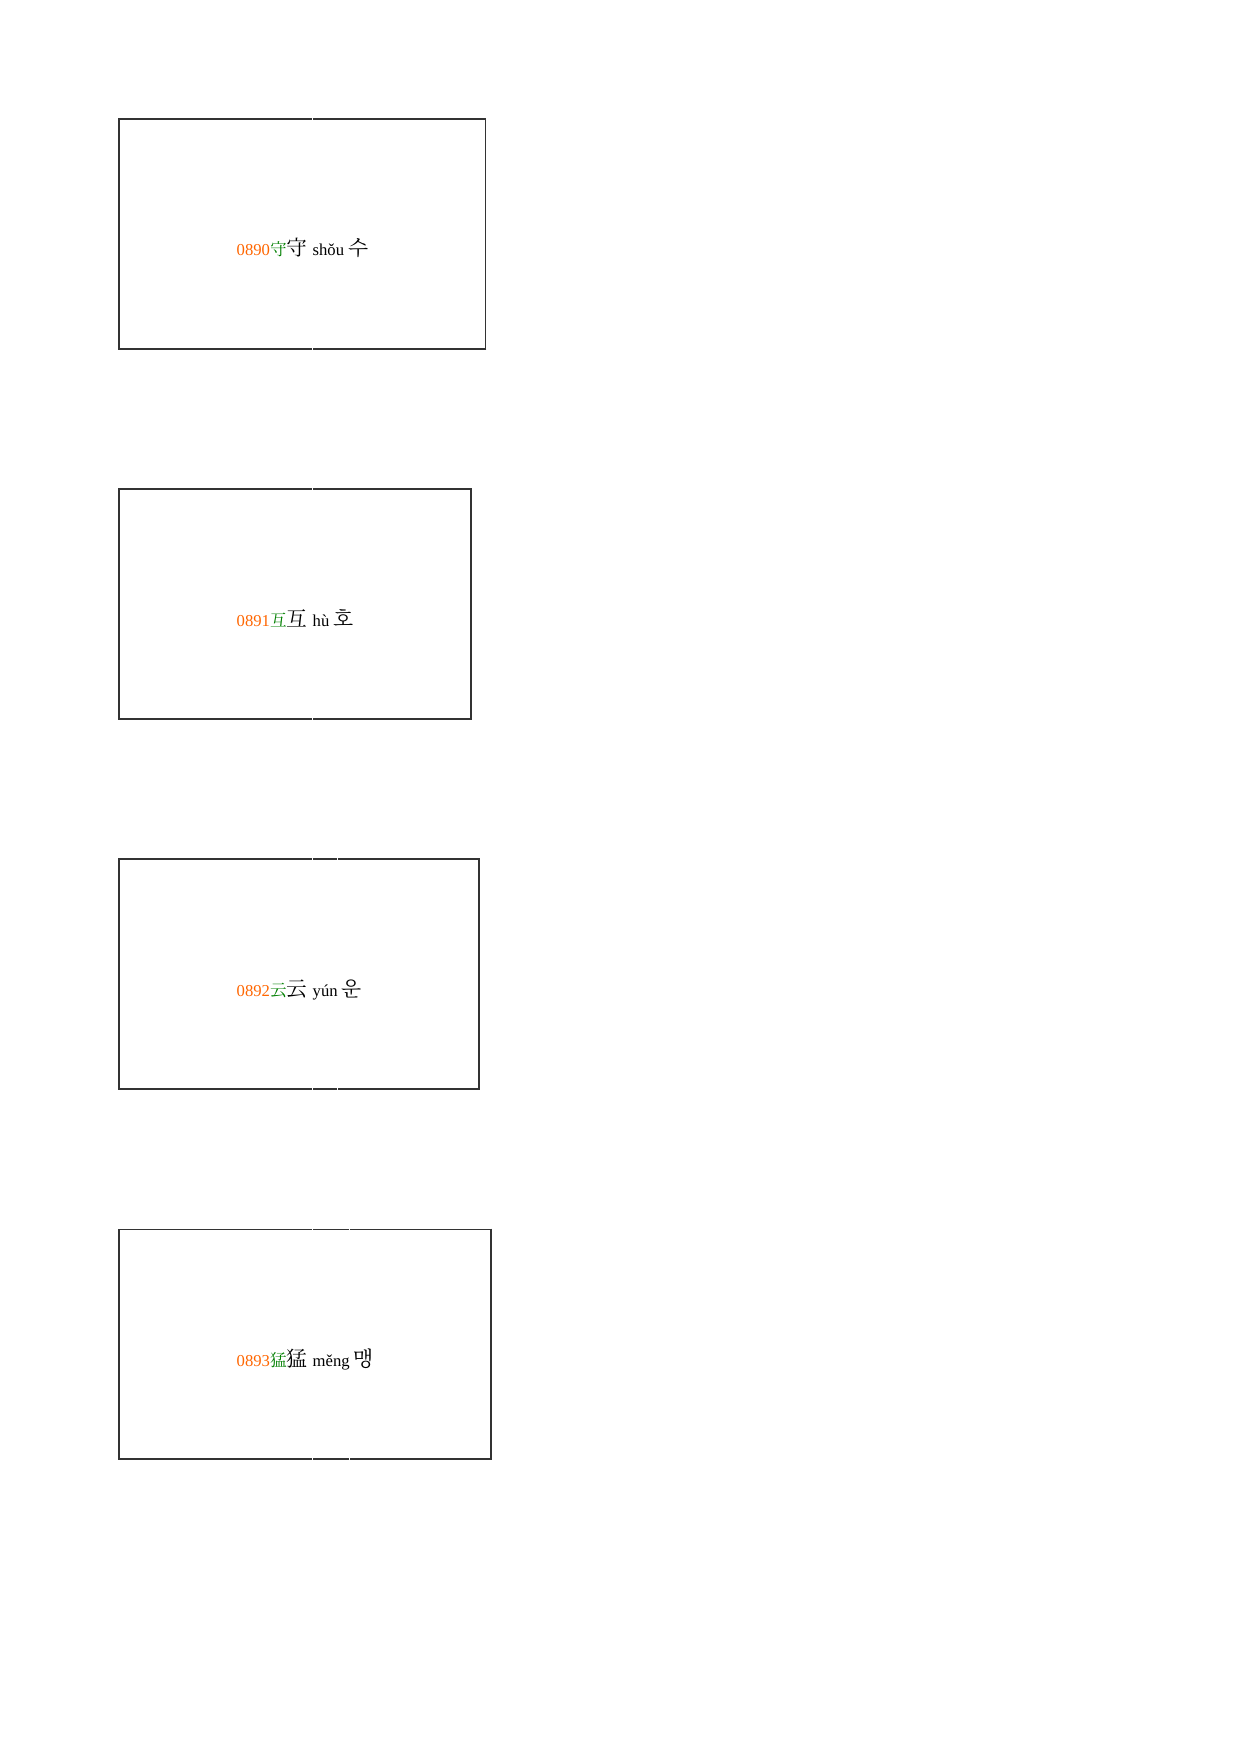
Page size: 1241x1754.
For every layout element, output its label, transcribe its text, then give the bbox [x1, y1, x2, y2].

text [480, 858, 1122, 1090]
text 0893猛猛 měng 맹 [120, 1230, 490, 1459]
text 0892云云 yún 운 [120, 859, 478, 1089]
text [486, 118, 1122, 349]
text [492, 1228, 1122, 1460]
text 0890守守 shǒu 수 [120, 119, 485, 349]
text [472, 488, 1122, 719]
text 0891互互 hù 호 [120, 489, 470, 719]
